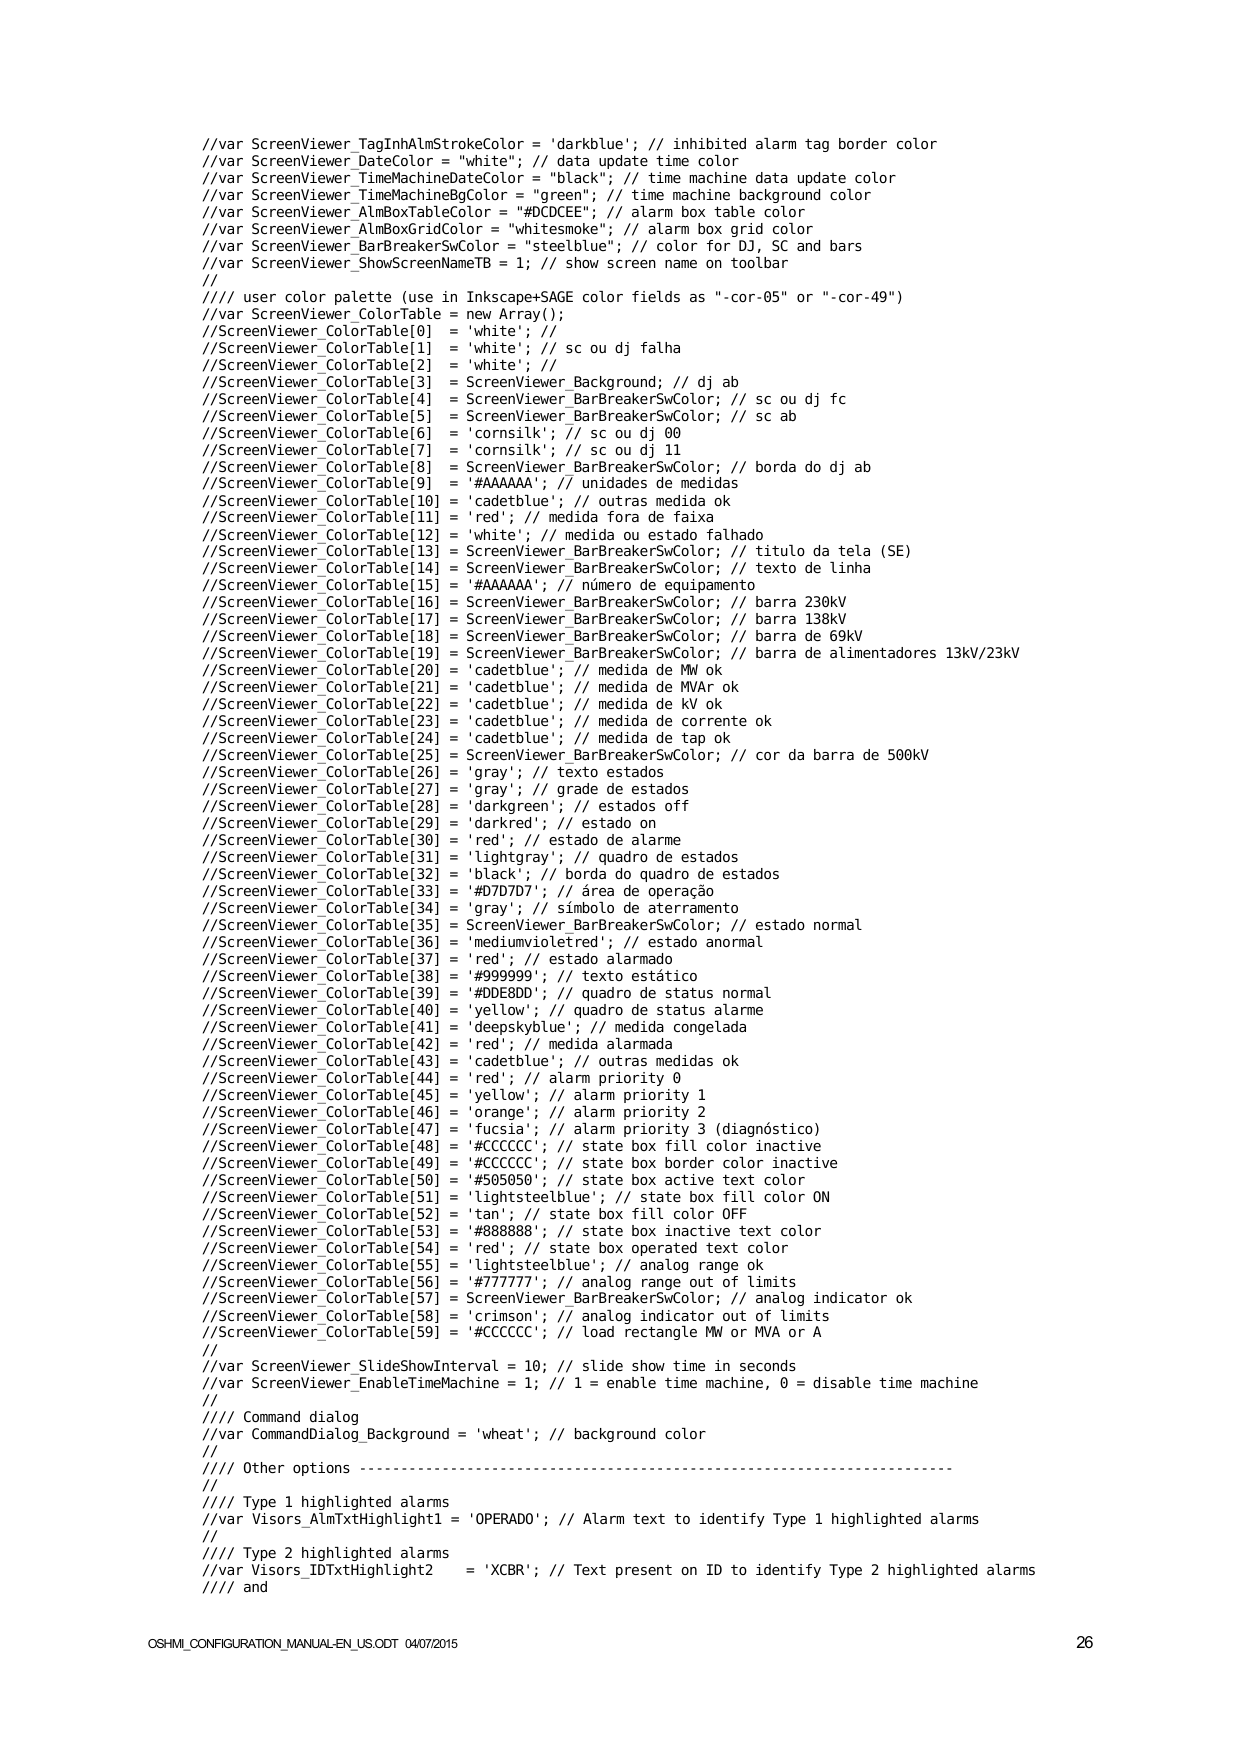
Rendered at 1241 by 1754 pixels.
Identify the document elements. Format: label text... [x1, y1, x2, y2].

text //ScreenViewer_ColorTable[26] = 'gray'; // texto estados [202, 764, 1093, 781]
text //ScreenViewer_ColorTable[56] = '#777777'; // analog range out of limits [202, 1273, 1093, 1290]
text //ScreenViewer_ColorTable[3] = ScreenViewer_Background; // dj ab [202, 373, 1093, 391]
text //ScreenViewer_ColorTable[34] = 'gray'; // símbolo de aterramento [202, 900, 1093, 917]
text //ScreenViewer_ColorTable[35] = ScreenViewer_BarBreakerSwColor; // estado normal [202, 917, 1093, 934]
text //ScreenViewer_ColorTable[6] = 'cornsilk'; // sc ou dj 00 [202, 424, 1093, 441]
text //var ScreenViewer_ShowScreenNameTB = 1; // show screen name on toolbar [202, 255, 1093, 272]
text //var ScreenViewer_BarBreakerSwColor = "steelblue"; // color for DJ, SC and bars [202, 238, 1093, 255]
text //ScreenViewer_ColorTable[17] = ScreenViewer_BarBreakerSwColor; // barra 138kV [202, 611, 1093, 628]
text //var ScreenViewer_TimeMachineBgColor = "green"; // time machine background color [202, 187, 1093, 204]
text //// Type 2 highlighted alarms [202, 1545, 1093, 1562]
text //ScreenViewer_ColorTable[7] = 'cornsilk'; // sc ou dj 11 [202, 441, 1093, 458]
text //var CommandDialog_Background = 'wheat'; // background color [202, 1426, 1093, 1443]
text //ScreenViewer_ColorTable[11] = 'red'; // medida fora de faixa [202, 509, 1093, 526]
text // [202, 272, 1093, 289]
text //ScreenViewer_ColorTable[39] = '#DDE8DD'; // quadro de status normal [202, 985, 1093, 1002]
text //var ScreenViewer_AlmBoxGridColor = "whitesmoke"; // alarm box grid color [202, 221, 1093, 238]
text //ScreenViewer_ColorTable[47] = 'fucsia'; // alarm priority 3 (diagnóstico) [202, 1121, 1093, 1138]
text //ScreenViewer_ColorTable[4] = ScreenViewer_BarBreakerSwColor; // sc ou dj fc [202, 391, 1093, 407]
text //// user color palette (use in Inkscape+SAGE color fields as "-cor-05" or "-cor-49") [202, 289, 1093, 306]
text //ScreenViewer_ColorTable[19] = ScreenViewer_BarBreakerSwColor; // barra de alimentadores 13kV/23kV [202, 645, 1093, 662]
text //ScreenViewer_ColorTable[33] = '#D7D7D7'; // área de operação [202, 883, 1093, 900]
text //ScreenViewer_ColorTable[41] = 'deepskyblue'; // medida congelada [202, 1019, 1093, 1036]
text //ScreenViewer_ColorTable[58] = 'crimson'; // analog indicator out of limits [202, 1307, 1093, 1324]
text //ScreenViewer_ColorTable[32] = 'black'; // borda do quadro de estados [202, 866, 1093, 883]
text //ScreenViewer_ColorTable[10] = 'cadetblue'; // outras medida ok [202, 492, 1093, 509]
text //ScreenViewer_ColorTable[9] = '#AAAAAA'; // unidades de medidas [202, 475, 1093, 492]
text // [202, 1528, 1093, 1545]
text //ScreenViewer_ColorTable[8] = ScreenViewer_BarBreakerSwColor; // borda do dj ab [202, 458, 1093, 475]
text //ScreenViewer_ColorTable[42] = 'red'; // medida alarmada [202, 1036, 1093, 1053]
text //ScreenViewer_ColorTable[29] = 'darkred'; // estado on [202, 815, 1093, 832]
text //ScreenViewer_ColorTable[51] = 'lightsteelblue'; // state box fill color ON [202, 1188, 1093, 1206]
text //ScreenViewer_ColorTable[50] = '#505050'; // state box active text color [202, 1172, 1093, 1188]
text //ScreenViewer_ColorTable[59] = '#CCCCCC'; // load rectangle MW or MVA or A [202, 1324, 1093, 1341]
text //ScreenViewer_ColorTable[57] = ScreenViewer_BarBreakerSwColor; // analog indicator ok [202, 1290, 1093, 1307]
text //ScreenViewer_ColorTable[18] = ScreenViewer_BarBreakerSwColor; // barra de 69kV [202, 628, 1093, 645]
text //ScreenViewer_ColorTable[55] = 'lightsteelblue'; // analog range ok [202, 1256, 1093, 1273]
text //ScreenViewer_ColorTable[54] = 'red'; // state box operated text color [202, 1239, 1093, 1256]
text //ScreenViewer_ColorTable[2] = 'white'; // [202, 357, 1093, 373]
text //var ScreenViewer_EnableTimeMachine = 1; // 1 = enable time machine, 0 = disable time machine [202, 1375, 1093, 1392]
text //// Other options ------------------------------------------------------------------------ [202, 1460, 1093, 1477]
text //ScreenViewer_ColorTable[44] = 'red'; // alarm priority 0 [202, 1070, 1093, 1087]
text //ScreenViewer_ColorTable[13] = ScreenViewer_BarBreakerSwColor; // titulo da tela (SE) [202, 543, 1093, 560]
text //var ScreenViewer_SlideShowInterval = 10; // slide show time in seconds [202, 1358, 1093, 1375]
text //ScreenViewer_ColorTable[37] = 'red'; // estado alarmado [202, 951, 1093, 968]
text //ScreenViewer_ColorTable[5] = ScreenViewer_BarBreakerSwColor; // sc ab [202, 407, 1093, 424]
text //ScreenViewer_ColorTable[23] = 'cadetblue'; // medida de corrente ok [202, 713, 1093, 730]
text //var ScreenViewer_TagInhAlmStrokeColor = 'darkblue'; // inhibited alarm tag border color [202, 136, 1093, 153]
text //var ScreenViewer_TimeMachineDateColor = "black"; // time machine data update color [202, 170, 1093, 187]
text //ScreenViewer_ColorTable[12] = 'white'; // medida ou estado falhado [202, 526, 1093, 543]
text //ScreenViewer_ColorTable[27] = 'gray'; // grade de estados [202, 781, 1093, 798]
text //ScreenViewer_ColorTable[45] = 'yellow'; // alarm priority 1 [202, 1087, 1093, 1104]
text //ScreenViewer_ColorTable[38] = '#999999'; // texto estático [202, 968, 1093, 985]
text //ScreenViewer_ColorTable[16] = ScreenViewer_BarBreakerSwColor; // barra 230kV [202, 594, 1093, 611]
text //ScreenViewer_ColorTable[22] = 'cadetblue'; // medida de kV ok [202, 696, 1093, 713]
text //ScreenViewer_ColorTable[48] = '#CCCCCC'; // state box fill color inactive [202, 1138, 1093, 1154]
text //ScreenViewer_ColorTable[1] = 'white'; // sc ou dj falha [202, 339, 1093, 357]
text //var Visors_AlmTxtHighlight1 = 'OPERADO'; // Alarm text to identify Type 1 highlighted alarms [202, 1511, 1093, 1528]
text //// Command dialog [202, 1409, 1093, 1426]
text //// Type 1 highlighted alarms [202, 1494, 1093, 1511]
text //ScreenViewer_ColorTable[25] = ScreenViewer_BarBreakerSwColor; // cor da barra de 500kV [202, 747, 1093, 764]
text //var ScreenViewer_AlmBoxTableColor = "#DCDCEE"; // alarm box table color [202, 204, 1093, 221]
text //ScreenViewer_ColorTable[15] = '#AAAAAA'; // número de equipamento [202, 577, 1093, 594]
text //ScreenViewer_ColorTable[0] = 'white'; // [202, 323, 1093, 339]
text //ScreenViewer_ColorTable[49] = '#CCCCCC'; // state box border color inactive [202, 1154, 1093, 1172]
text // [202, 1392, 1093, 1409]
text //ScreenViewer_ColorTable[46] = 'orange'; // alarm priority 2 [202, 1104, 1093, 1121]
text // [202, 1443, 1093, 1460]
text //ScreenViewer_ColorTable[53] = '#888888'; // state box inactive text color [202, 1222, 1093, 1239]
text //ScreenViewer_ColorTable[40] = 'yellow'; // quadro de status alarme [202, 1002, 1093, 1019]
text //ScreenViewer_ColorTable[43] = 'cadetblue'; // outras medidas ok [202, 1053, 1093, 1070]
text //ScreenViewer_ColorTable[14] = ScreenViewer_BarBreakerSwColor; // texto de linha [202, 560, 1093, 577]
text //var Visors_IDTxtHighlight2 = 'XCBR'; // Text present on ID to identify Type 2 highlighted alarms [202, 1562, 1093, 1579]
text //ScreenViewer_ColorTable[52] = 'tan'; // state box fill color OFF [202, 1206, 1093, 1222]
text //ScreenViewer_ColorTable[36] = 'mediumvioletred'; // estado anormal [202, 934, 1093, 951]
text //ScreenViewer_ColorTable[31] = 'lightgray'; // quadro de estados [202, 849, 1093, 866]
text //ScreenViewer_ColorTable[28] = 'darkgreen'; // estados off [202, 798, 1093, 815]
text //ScreenViewer_ColorTable[24] = 'cadetblue'; // medida de tap ok [202, 730, 1093, 747]
text //var ScreenViewer_ColorTable = new Array(); [202, 306, 1093, 323]
text //// and [202, 1579, 1093, 1596]
text //ScreenViewer_ColorTable[30] = 'red'; // estado de alarme [202, 832, 1093, 849]
text // [202, 1477, 1093, 1494]
text //var ScreenViewer_DateColor = "white"; // data update time color [202, 153, 1093, 170]
text //ScreenViewer_ColorTable[21] = 'cadetblue'; // medida de MVAr ok [202, 679, 1093, 696]
text // [202, 1341, 1093, 1358]
text //ScreenViewer_ColorTable[20] = 'cadetblue'; // medida de MW ok [202, 662, 1093, 679]
